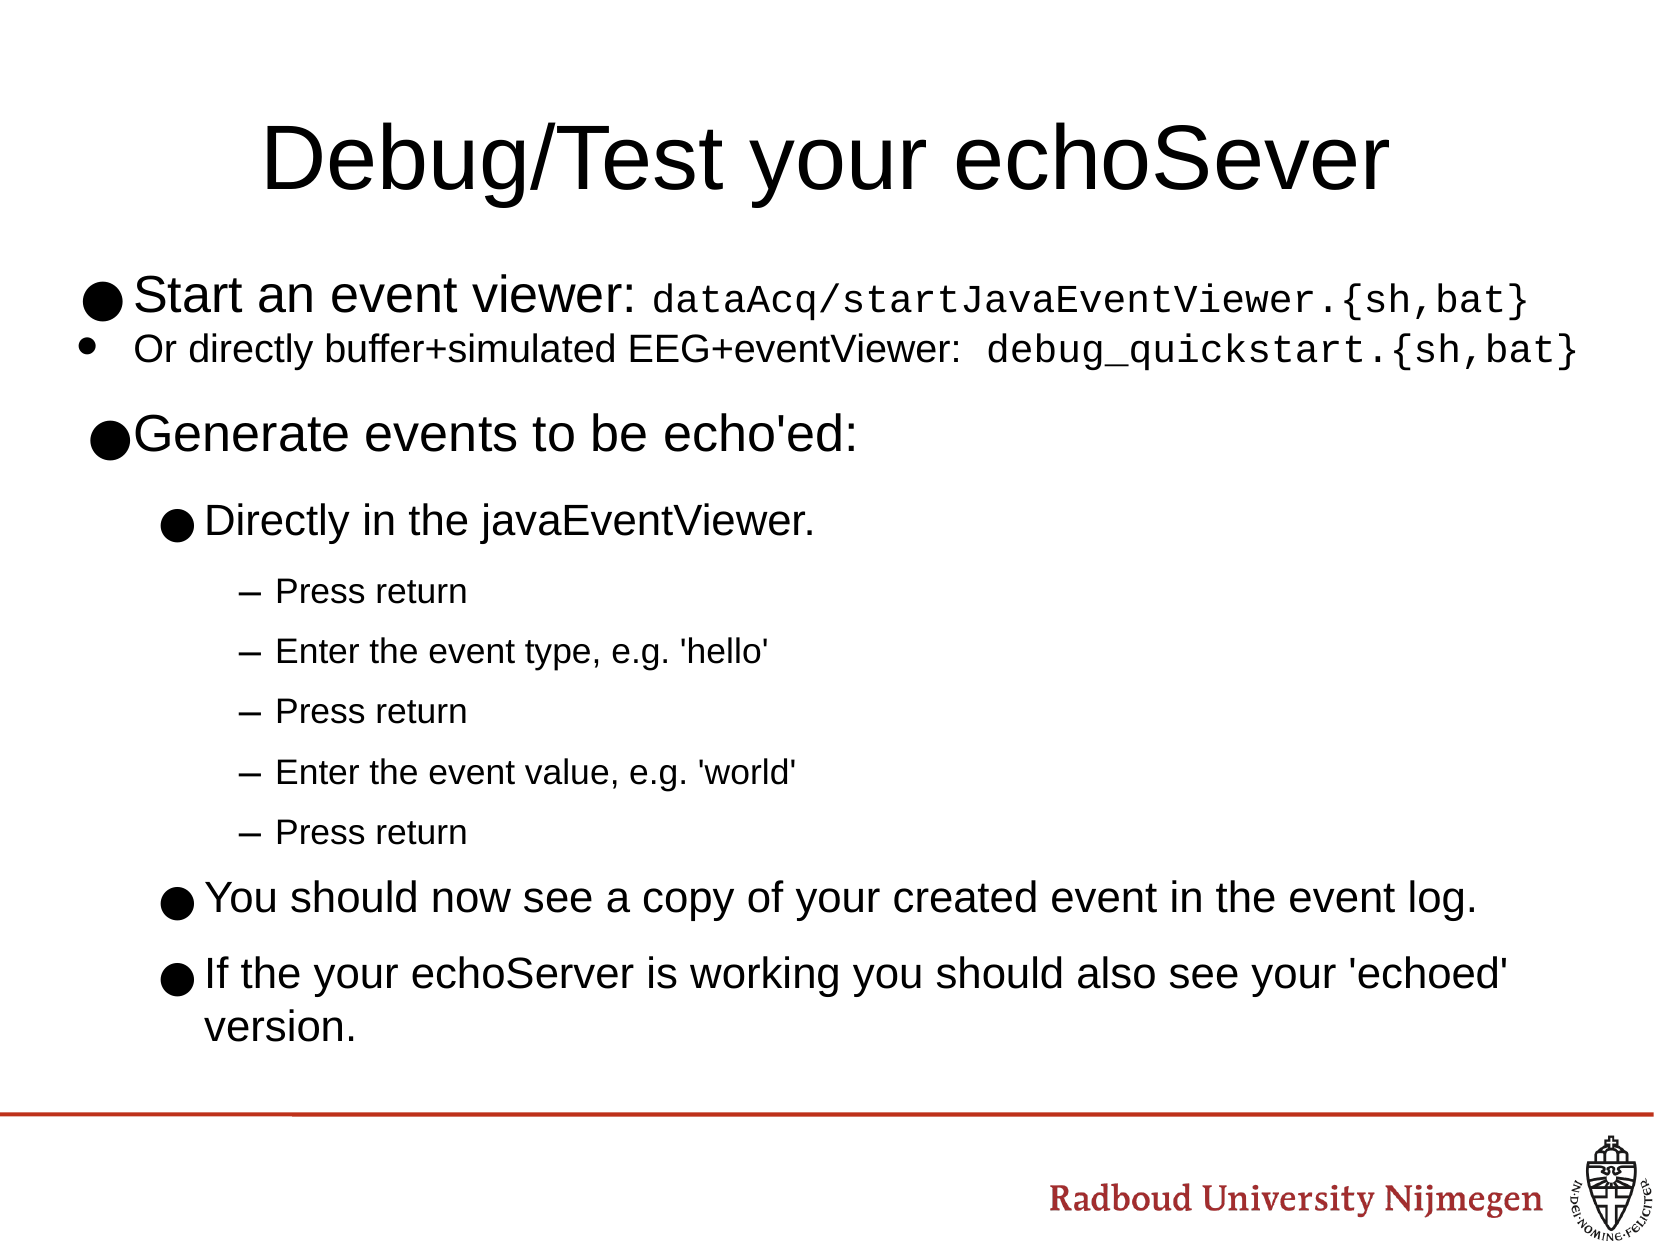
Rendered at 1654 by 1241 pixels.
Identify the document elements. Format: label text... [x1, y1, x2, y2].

picture [1050, 1134, 1654, 1241]
text_box Debug/Test your echoSever [82, 49, 1571, 257]
text_box Start an event viewer: dataAcq/startJavaEventViewer.{sh,bat} Or directly buffer+simulated EEG+eventViewer: debug_quickstart.{sh,bat} Generate events to be echo'ed: Directly in the javaEventViewer. Press return Enter the event type, e.g. 'hello' Press return Enter the event value, e.g. 'world' Press return You should now see a copy of your created event in the event log. If the your echoServer is working you should also see your 'echoed' version. [62, 260, 1624, 1079]
